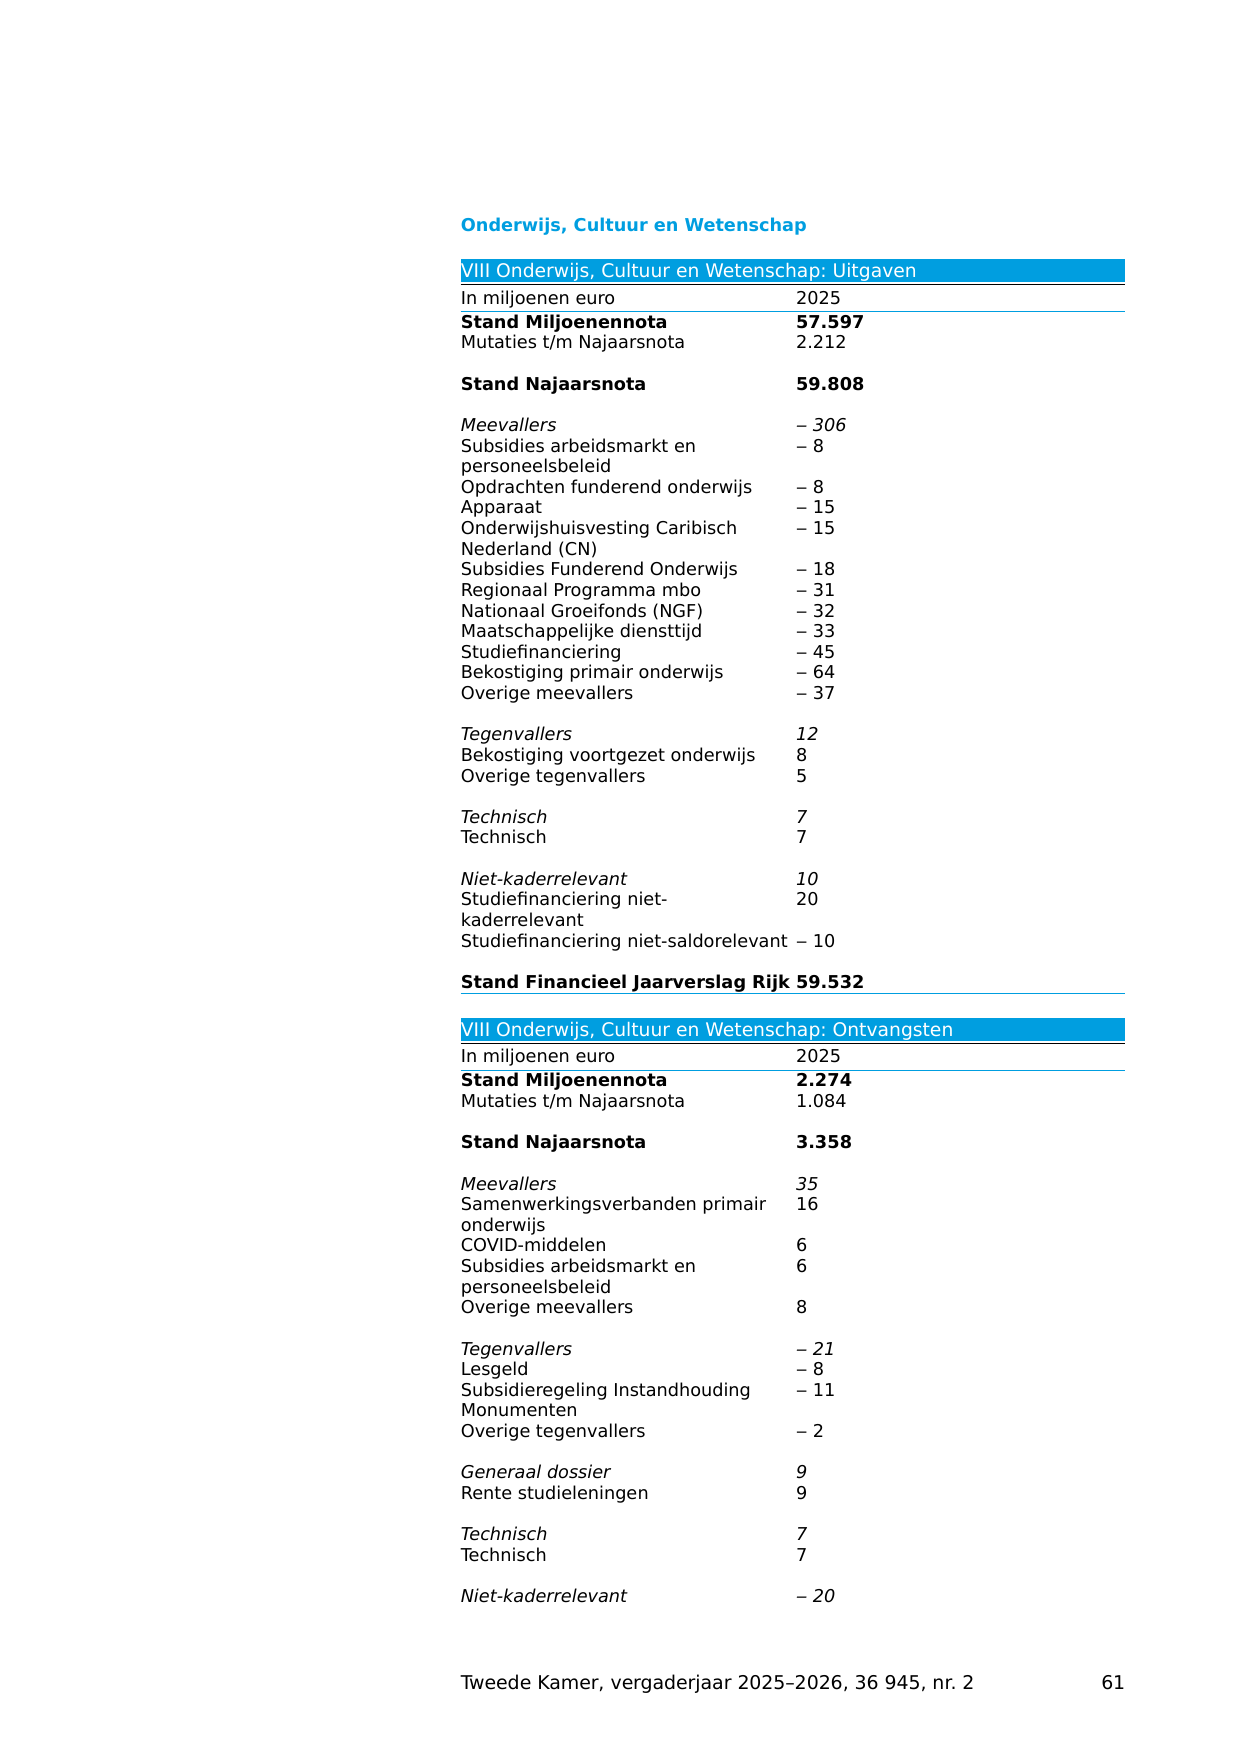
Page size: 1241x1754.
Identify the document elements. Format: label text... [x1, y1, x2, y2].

table_cell ‒ 306 [793, 415, 1125, 436]
table_cell [461, 1112, 793, 1132]
table_cell Niet-kaderrelevant [461, 869, 793, 889]
table_cell [793, 1153, 1125, 1173]
table_cell 59.532 [793, 972, 1125, 992]
table_cell [461, 353, 793, 374]
table_cell Stand Najaarsnota [461, 1132, 793, 1153]
table_cell 59.808 [793, 374, 1125, 394]
table_cell 2.274 [793, 1071, 1125, 1091]
table_cell [461, 704, 793, 724]
table_cell Stand Najaarsnota [461, 374, 793, 394]
table_cell 6 [793, 1256, 1125, 1297]
table_cell In miljoenen euro [461, 1044, 793, 1070]
table_cell ‒ 8 [793, 477, 1125, 497]
table_cell Tegenvallers [461, 724, 793, 745]
table_cell Samenwerkingsverbanden primair onderwijs [461, 1194, 793, 1235]
table_cell ‒ 10 [793, 931, 1125, 951]
table_cell Mutaties t/m Najaarsnota [461, 333, 793, 353]
table_cell Maatschappelijke diensttijd [461, 621, 793, 642]
table_cell 9 [793, 1462, 1125, 1483]
table_cell Lesgeld [461, 1359, 793, 1380]
table_cell [793, 353, 1125, 374]
title Onderwijs, Cultuur en Wetenschap [461, 213, 1125, 236]
table_cell Subsidies arbeidsmarkt en personeelsbeleid [461, 436, 793, 477]
table_cell 5 [793, 766, 1125, 786]
table_cell Technisch [461, 828, 793, 848]
table_cell ‒ 15 [793, 498, 1125, 518]
table_cell [461, 848, 793, 869]
table_cell Meevallers [461, 1174, 793, 1194]
table_cell 8 [793, 745, 1125, 766]
table_cell [793, 848, 1125, 869]
table_cell Stand Financieel Jaarverslag Rijk [461, 972, 793, 992]
table_cell Overige meevallers [461, 683, 793, 704]
table_cell ‒ 11 [793, 1380, 1125, 1421]
table_cell Niet-kaderrelevant [461, 1586, 793, 1607]
table_cell [461, 786, 793, 807]
table_cell [793, 786, 1125, 807]
table_cell [793, 951, 1125, 972]
table_cell ‒ 18 [793, 559, 1125, 580]
table_cell 2.212 [793, 333, 1125, 353]
table_cell [793, 1442, 1125, 1462]
table_cell Stand Miljoenennota [461, 312, 793, 332]
table_cell 7 [793, 1545, 1125, 1565]
table_cell 8 [793, 1297, 1125, 1318]
table_cell ‒ 15 [793, 518, 1125, 559]
table_cell COVID-middelen [461, 1235, 793, 1256]
table_cell Subsidies Funderend Onderwijs [461, 559, 793, 580]
table_cell 57.597 [793, 312, 1125, 332]
table_cell [461, 1504, 793, 1524]
table_cell 2025 [793, 285, 1125, 311]
table_cell Technisch [461, 1524, 793, 1545]
table_cell 16 [793, 1194, 1125, 1235]
table_cell ‒ 20 [793, 1586, 1125, 1607]
table_cell Subsidieregeling Instandhouding Monumenten [461, 1380, 793, 1421]
table_cell 12 [793, 724, 1125, 745]
table_cell ‒ 32 [793, 601, 1125, 621]
table_cell Regionaal Programma mbo [461, 580, 793, 601]
table_cell 7 [793, 807, 1125, 827]
table_cell 7 [793, 828, 1125, 848]
table_cell [461, 1318, 793, 1338]
table_cell Apparaat [461, 498, 793, 518]
table_cell In miljoenen euro [461, 285, 793, 311]
table_cell 35 [793, 1174, 1125, 1194]
table_cell Technisch [461, 807, 793, 827]
table_cell Stand Miljoenennota [461, 1071, 793, 1091]
table_cell Onderwijshuisvesting Caribisch Nederland (CN) [461, 518, 793, 559]
table_cell ‒ 33 [793, 621, 1125, 642]
table_cell ‒ 2 [793, 1421, 1125, 1442]
table_cell Overige meevallers [461, 1297, 793, 1318]
table_cell 9 [793, 1483, 1125, 1503]
table_cell ‒ 21 [793, 1339, 1125, 1359]
table_cell Opdrachten funderend onderwijs [461, 477, 793, 497]
table_cell 3.358 [793, 1132, 1125, 1153]
table_cell Mutaties t/m Najaarsnota [461, 1091, 793, 1112]
table_cell [793, 1112, 1125, 1132]
table_cell [461, 1565, 793, 1586]
table_cell Studiefinanciering niet-kaderrelevant [461, 889, 793, 931]
table_cell ‒ 45 [793, 642, 1125, 662]
table_cell Generaal dossier [461, 1462, 793, 1483]
table_cell Studiefinanciering niet-saldorelevant [461, 931, 793, 951]
table_cell Overige tegenvallers [461, 1421, 793, 1442]
table_cell [793, 1565, 1125, 1586]
table_cell 1.084 [793, 1091, 1125, 1112]
table_cell [793, 394, 1125, 415]
table_cell Studiefinanciering [461, 642, 793, 662]
table_cell Meevallers [461, 415, 793, 436]
table_cell Bekostiging voortgezet onderwijs [461, 745, 793, 766]
table_cell ‒ 31 [793, 580, 1125, 601]
table_cell 2025 [793, 1044, 1125, 1070]
table_cell Tegenvallers [461, 1339, 793, 1359]
table_cell Bekostiging primair onderwijs [461, 663, 793, 683]
table_cell [461, 1442, 793, 1462]
table_cell [793, 1504, 1125, 1524]
table_cell Overige tegenvallers [461, 766, 793, 786]
table_cell ‒ 8 [793, 436, 1125, 477]
table_cell 7 [793, 1524, 1125, 1545]
table_cell [461, 1153, 793, 1173]
table_cell 10 [793, 869, 1125, 889]
table_cell [793, 1318, 1125, 1338]
table_cell [793, 704, 1125, 724]
table_cell Subsidies arbeidsmarkt en personeelsbeleid [461, 1256, 793, 1297]
table_cell ‒ 37 [793, 683, 1125, 704]
table_cell [461, 394, 793, 415]
table_cell ‒ 8 [793, 1359, 1125, 1380]
table_cell Technisch [461, 1545, 793, 1565]
table_cell Nationaal Groeifonds (NGF) [461, 601, 793, 621]
table_cell 6 [793, 1235, 1125, 1256]
table_cell 20 [793, 889, 1125, 931]
table_cell ‒ 64 [793, 663, 1125, 683]
table_cell Rente studieleningen [461, 1483, 793, 1503]
table_cell [461, 951, 793, 972]
